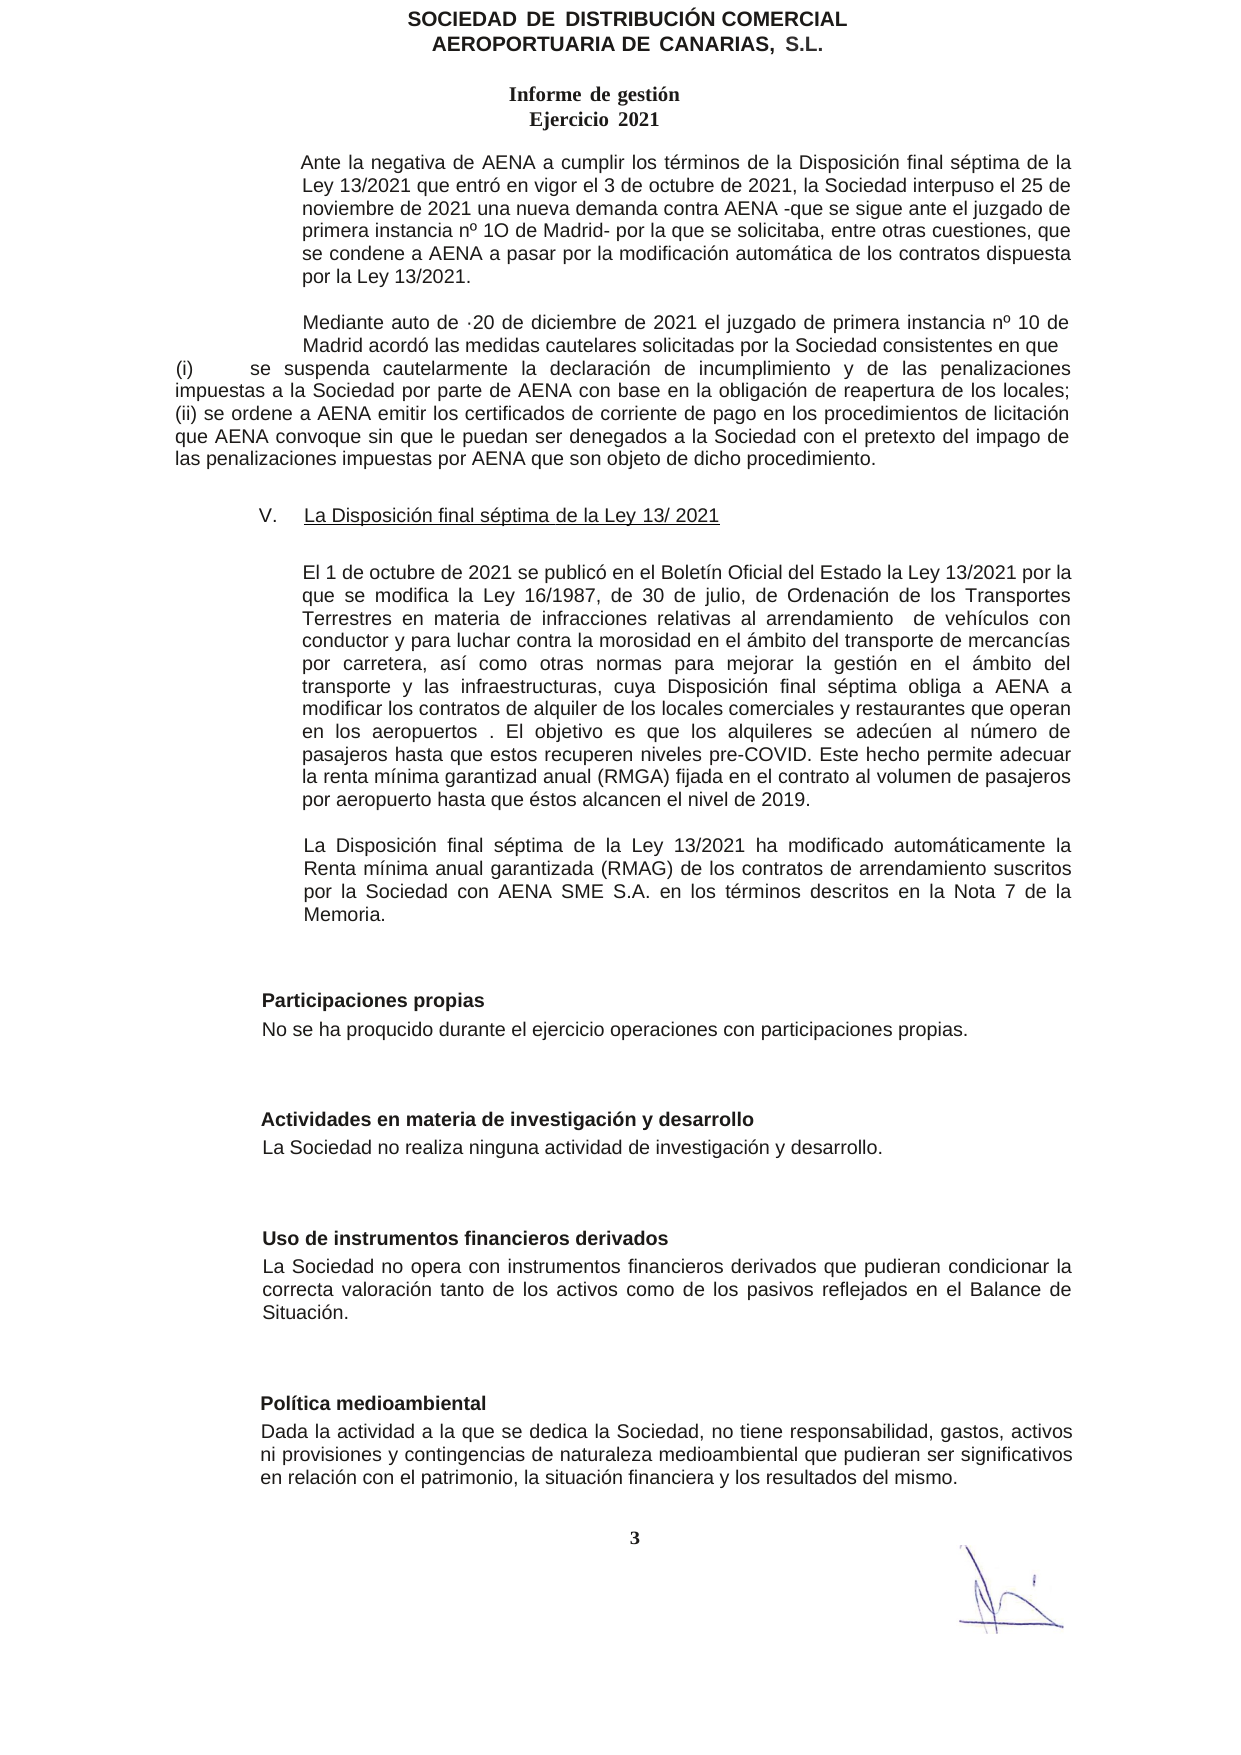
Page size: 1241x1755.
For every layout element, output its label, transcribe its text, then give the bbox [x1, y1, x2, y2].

subtitle Actividades en materia de investigación y desarrollo [186, 1108, 1086, 1131]
text El 1 de octubre de 2021 se publicó en el Boletín Oficial del Estado la Ley 13/2021 por la que se modifica la Ley 16/1987, de 30 de julio, de Ordenación de los Transportes Terrestres en materia de infracciones relativas al arrendamiento de vehículos con conductor y para luchar contra la morosidad en el ámbito del transporte de mercancías por carretera, así como otras normas para mejorar la gestión en el ámbito del transporte y las infraestructuras, cuya Disposición final séptima obliga a AENA a modificar los contratos de alquiler de los locales comerciales y restaurantes que operan en los aeropuertos . El objetivo es que los alquileres se adecúen al número de pasajeros hasta que estos recuperen niveles pre-COVID. Este hecho permite adecuar la renta mínima garantizad anual (RMGA) fijada en el contrato al volumen de pasajeros por aeropuerto hasta que éstos alcancen el nivel de 2019. [302, 561, 1073, 811]
text Ante la negativa de AENA a cumplir los términos de la Disposición final séptima de la Ley 13/2021 que entró en vigor el 3 de octubre de 2021, la Sociedad interpuso el 25 de noviembre de 2021 una nueva demanda contra AENA -que se sigue ante el juzgado de primera instancia nº 1O de Madrid- por la que se solicitaba, entre otras cuestiones, que se condene a AENA a pasar por la modificación automática de los contratos dispuesta por la Ley 13/2021. [300, 151, 1072, 287]
subtitle SOCIEDAD DE DISTRIBUCIÓN COMERCIAL AEROPORTUARIA DE CANARIAS, S.L. [357, 6, 898, 56]
text Mediante auto de ·20 de diciembre de 2021 el juzgado de primera instancia nº 10 de Madrid acordó las medidas cautelares solicitadas por la Sociedad consistentes en que [302, 311, 1071, 356]
text La Sociedad no realiza ninguna actividad de investigación y desarrollo. [262, 1136, 1086, 1159]
text La Sociedad no opera con instrumentos financieros derivados que pudieran condicionar la correcta valoración tanto de los activos como de los pasivos reflejados en el Balance de Situación. [262, 1255, 1074, 1323]
text Dada la actividad a la que se dedica la Sociedad, no tiene responsabilidad, gastos, activos ni provisiones y contingencias de naturaleza medioambiental que pudieran ser significativos en relación con el patrimonio, la situación financiera y los resultados del mismo. [260, 1420, 1074, 1488]
text La Disposición final séptima de la Ley 13/2021 ha modificado automáticamente la Renta mínima anual garantizada (RMAG) de los contratos de arrendamiento suscritos por la Sociedad con AENA SME S.A. en los términos descritos en la Nota 7 de la Memoria. [303, 834, 1073, 925]
subtitle Informe de gestión Ejercicio 2021 [475, 82, 713, 131]
text No se ha proqucido durante el ejercicio operaciones con participaciones propias. [261, 1017, 1086, 1040]
subtitle 3 [183, 1527, 1086, 1549]
list La Disposición final séptima de la Ley 13/ 2021 [259, 504, 1086, 526]
subtitle Participaciones propias [262, 989, 1086, 1012]
list se suspenda cautelarmente la declaración de incumplimiento y de las penalizaciones impuestas a la Sociedad por parte de AENA con base en la obligación de reapertura de los locales; (ii) se ordene a AENA emitir los certificados de corriente de pago en los procedimientos de licitación que AENA convoque sin que le puedan ser denegados a la Sociedad con el pretexto del impago de las penalizaciones impuestas por AENA que son objeto de dicho procedimiento. [175, 356, 1072, 470]
subtitle Uso de instrumentos financieros derivados [262, 1227, 1086, 1250]
subtitle Política medioambiental [185, 1392, 1086, 1414]
